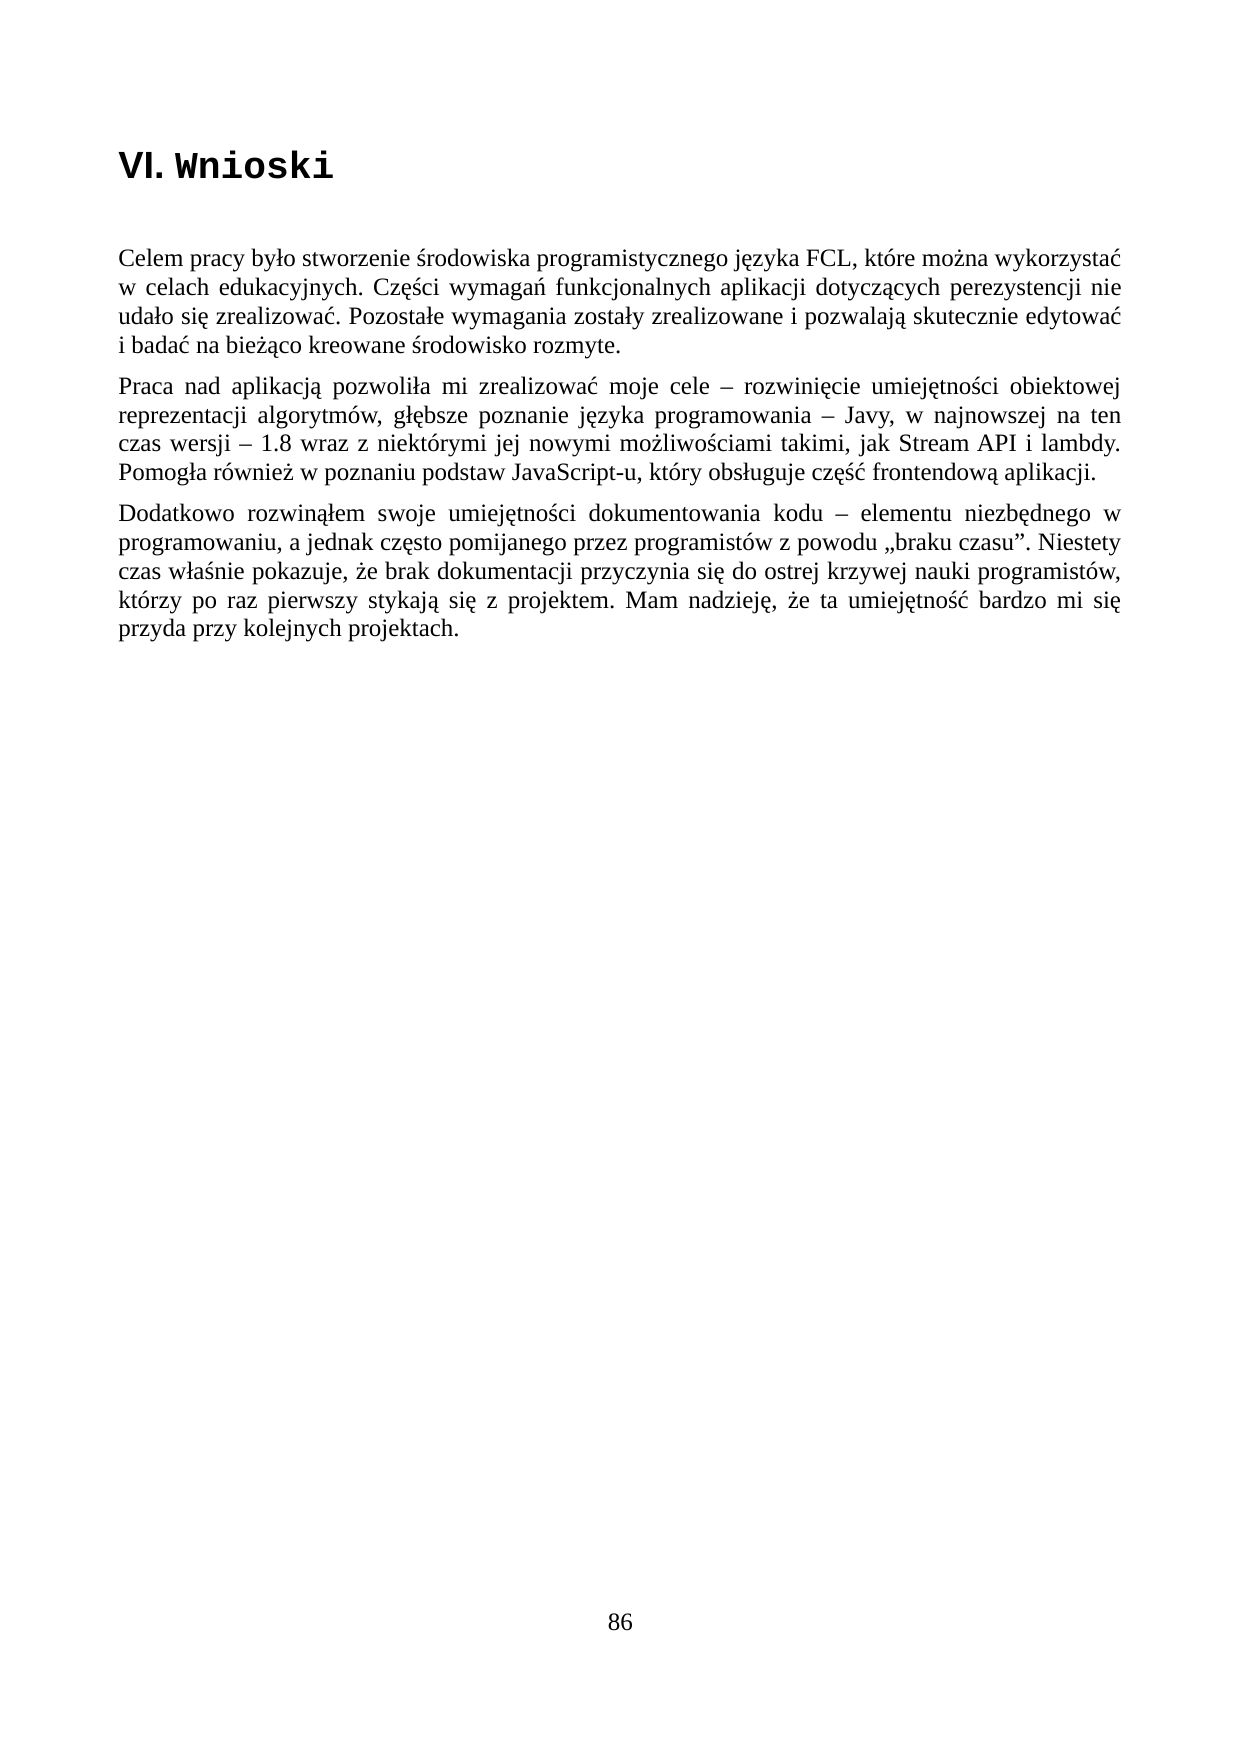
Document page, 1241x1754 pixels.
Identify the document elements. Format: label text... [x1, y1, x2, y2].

text Praca nad aplikacją pozwoliła mi zrealizować moje cele – rozwinięcie umiejętności obiektowej reprezentacji algorytmów, głębsze poznanie języka programowania – Javy, w najnowszej na ten czas wersji – 1.8 wraz z niektórymi jej nowymi możliwościami takimi, jak Stream API i lambdy. Pomogła również w poznaniu podstaw JavaScript-u, który obsługuje część frontendową aplikacji. [118, 371, 1122, 486]
text Celem pracy było stworzenie środowiska programistycznego języka FCL, które można wykorzystać w celach edukacyjnych. Części wymagań funkcjonalnych aplikacji dotyczących perezystencji nie udało się zrealizować. Pozostałe wymagania zostały zrealizowane i pozwalają skutecznie edytować i badać na bieżąco kreowane środowisko rozmyte. [118, 243, 1122, 358]
text Dodatkowo rozwinąłem swoje umiejętności dokumentowania kodu – elementu niezbędnego w programowaniu, a jednak często pomijanego przez programistów z powodu „braku czasu”. Niestety czas właśnie pokazuje, że brak dokumentacji przyczynia się do ostrej krzywej nauki programistów, którzy po raz pierwszy stykają się z projektem. Mam nadzieję, że ta umiejętność bardzo mi się przyda przy kolejnych projektach. [118, 498, 1122, 642]
subtitle Wnioski [118, 143, 1122, 190]
